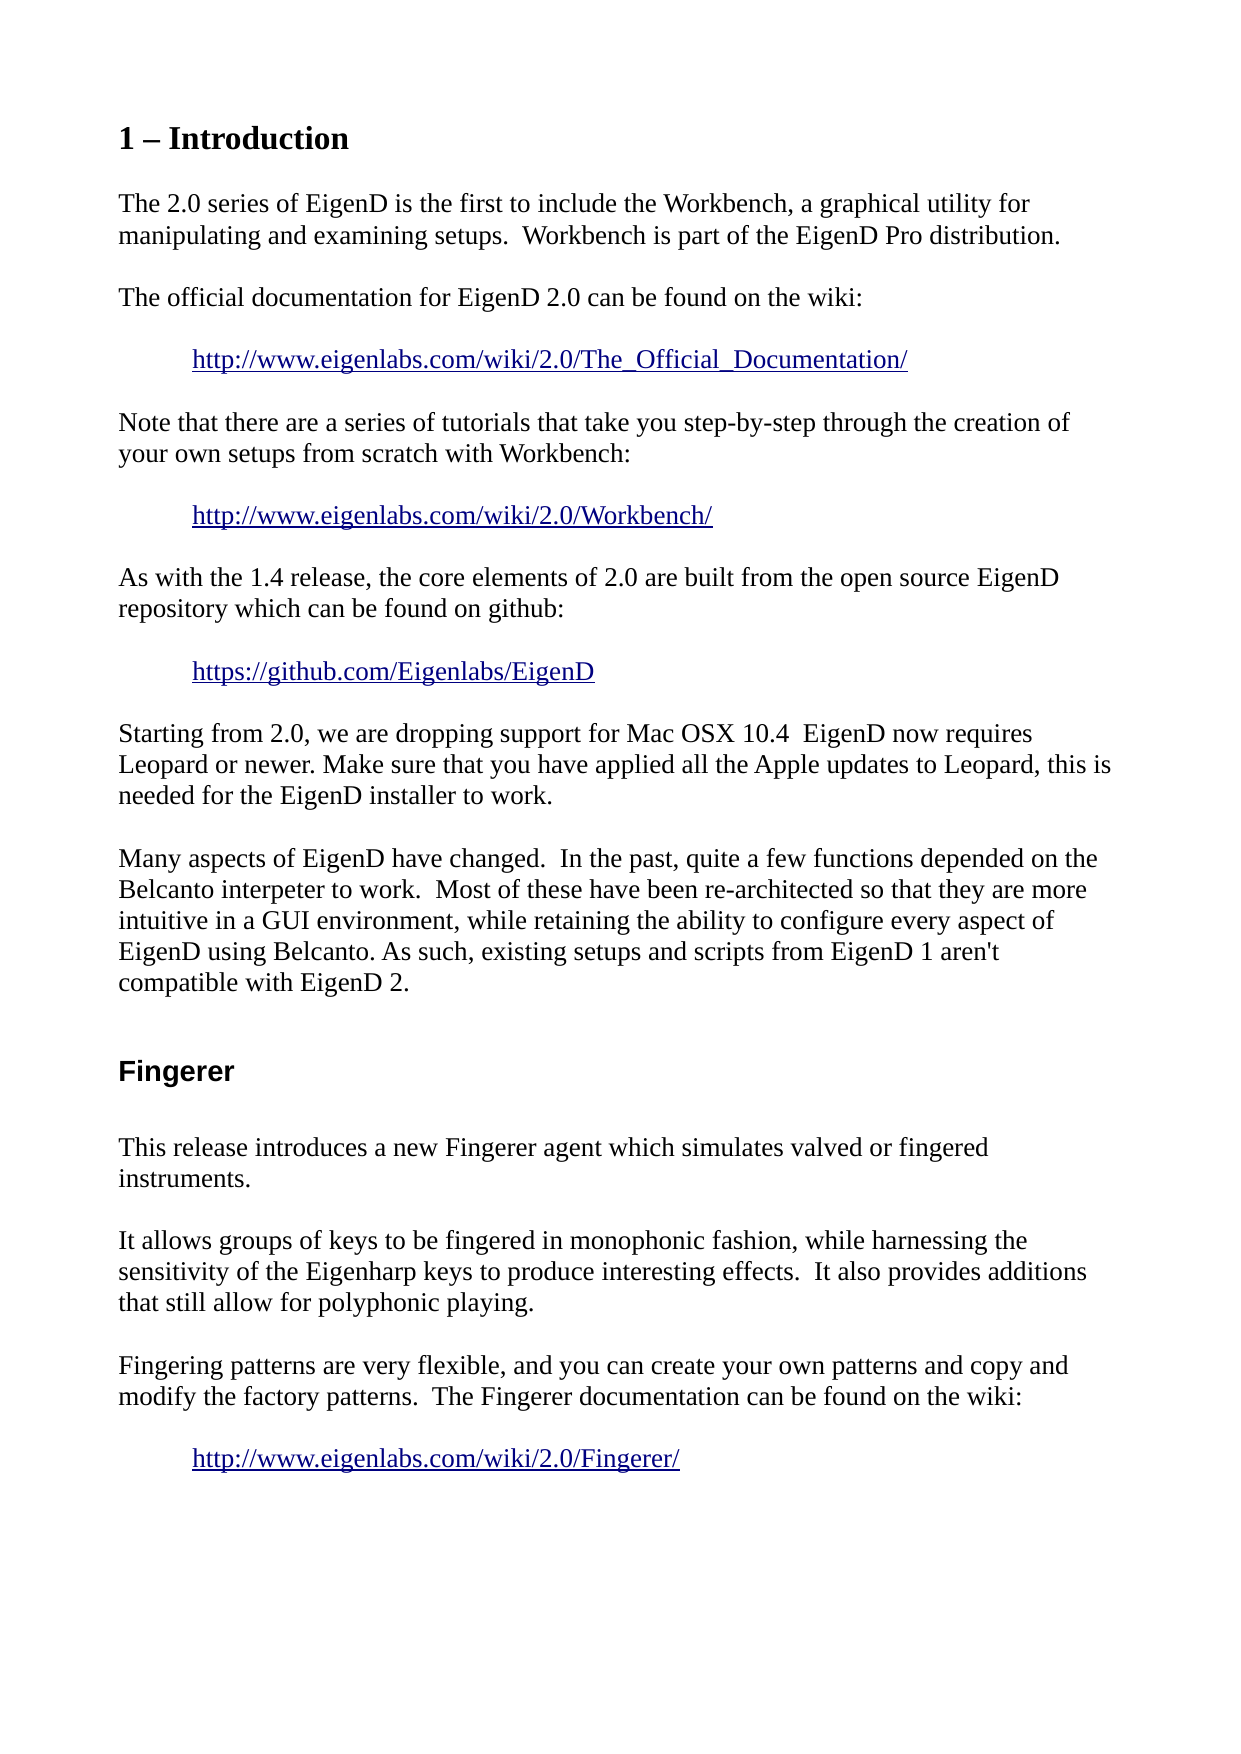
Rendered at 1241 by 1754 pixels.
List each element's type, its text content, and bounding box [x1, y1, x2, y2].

text This release introduces a new Fingerer agent which simulates valved or fingered instruments. [118, 1131, 1122, 1193]
text http://www.eigenlabs.com/wiki/2.0/Workbench/ [192, 499, 1122, 530]
text As with the 1.4 release, the core elements of 2.0 are built from the open source EigenD repository which can be found on github: [118, 561, 1122, 624]
text It allows groups of keys to be fingered in monophonic fashion, while harnessing the sensitivity of the Eigenharp keys to produce interesting effects. It also provides additions that still allow for polyphonic playing. [118, 1224, 1122, 1318]
text Fingering patterns are very flexible, and you can create your own patterns and copy and modify the factory patterns. The Fingerer documentation can be found on the wiki: [118, 1349, 1122, 1411]
text The official documentation for EigenD 2.0 can be found on the wiki: [118, 281, 1122, 312]
text https://github.com/Eigenlabs/EigenD [118, 655, 1122, 686]
text The 2.0 series of EigenD is the first to include the Workbench, a graphical utility for manipulating and examining setups. Workbench is part of the EigenD Pro distribution. [118, 188, 1122, 250]
text Starting from 2.0, we are dropping support for Mac OSX 10.4 EigenD now requires Leopard or newer. Make sure that you have applied all the Apple updates to Leopard, this is needed for the EigenD installer to work. [118, 717, 1122, 811]
text Note that there are a series of tutorials that take you step-by-step through the creation of your own setups from scratch with Workbench: [118, 406, 1122, 468]
text http://www.eigenlabs.com/wiki/2.0/The_Official_Documentation/ [192, 343, 1122, 374]
text http://www.eigenlabs.com/wiki/2.0/Fingerer/ [192, 1442, 1122, 1473]
text 1 – Introduction [118, 118, 1122, 156]
subtitle Fingerer [118, 1053, 1122, 1087]
text Many aspects of EigenD have changed. In the past, quite a few functions depended on the Belcanto interpeter to work. Most of these have been re-architected so that they are more intuitive in a GUI environment, while retaining the ability to configure every aspect of EigenD using Belcanto. As such, existing setups and scripts from EigenD 1 aren't compatible with EigenD 2. [118, 842, 1122, 997]
